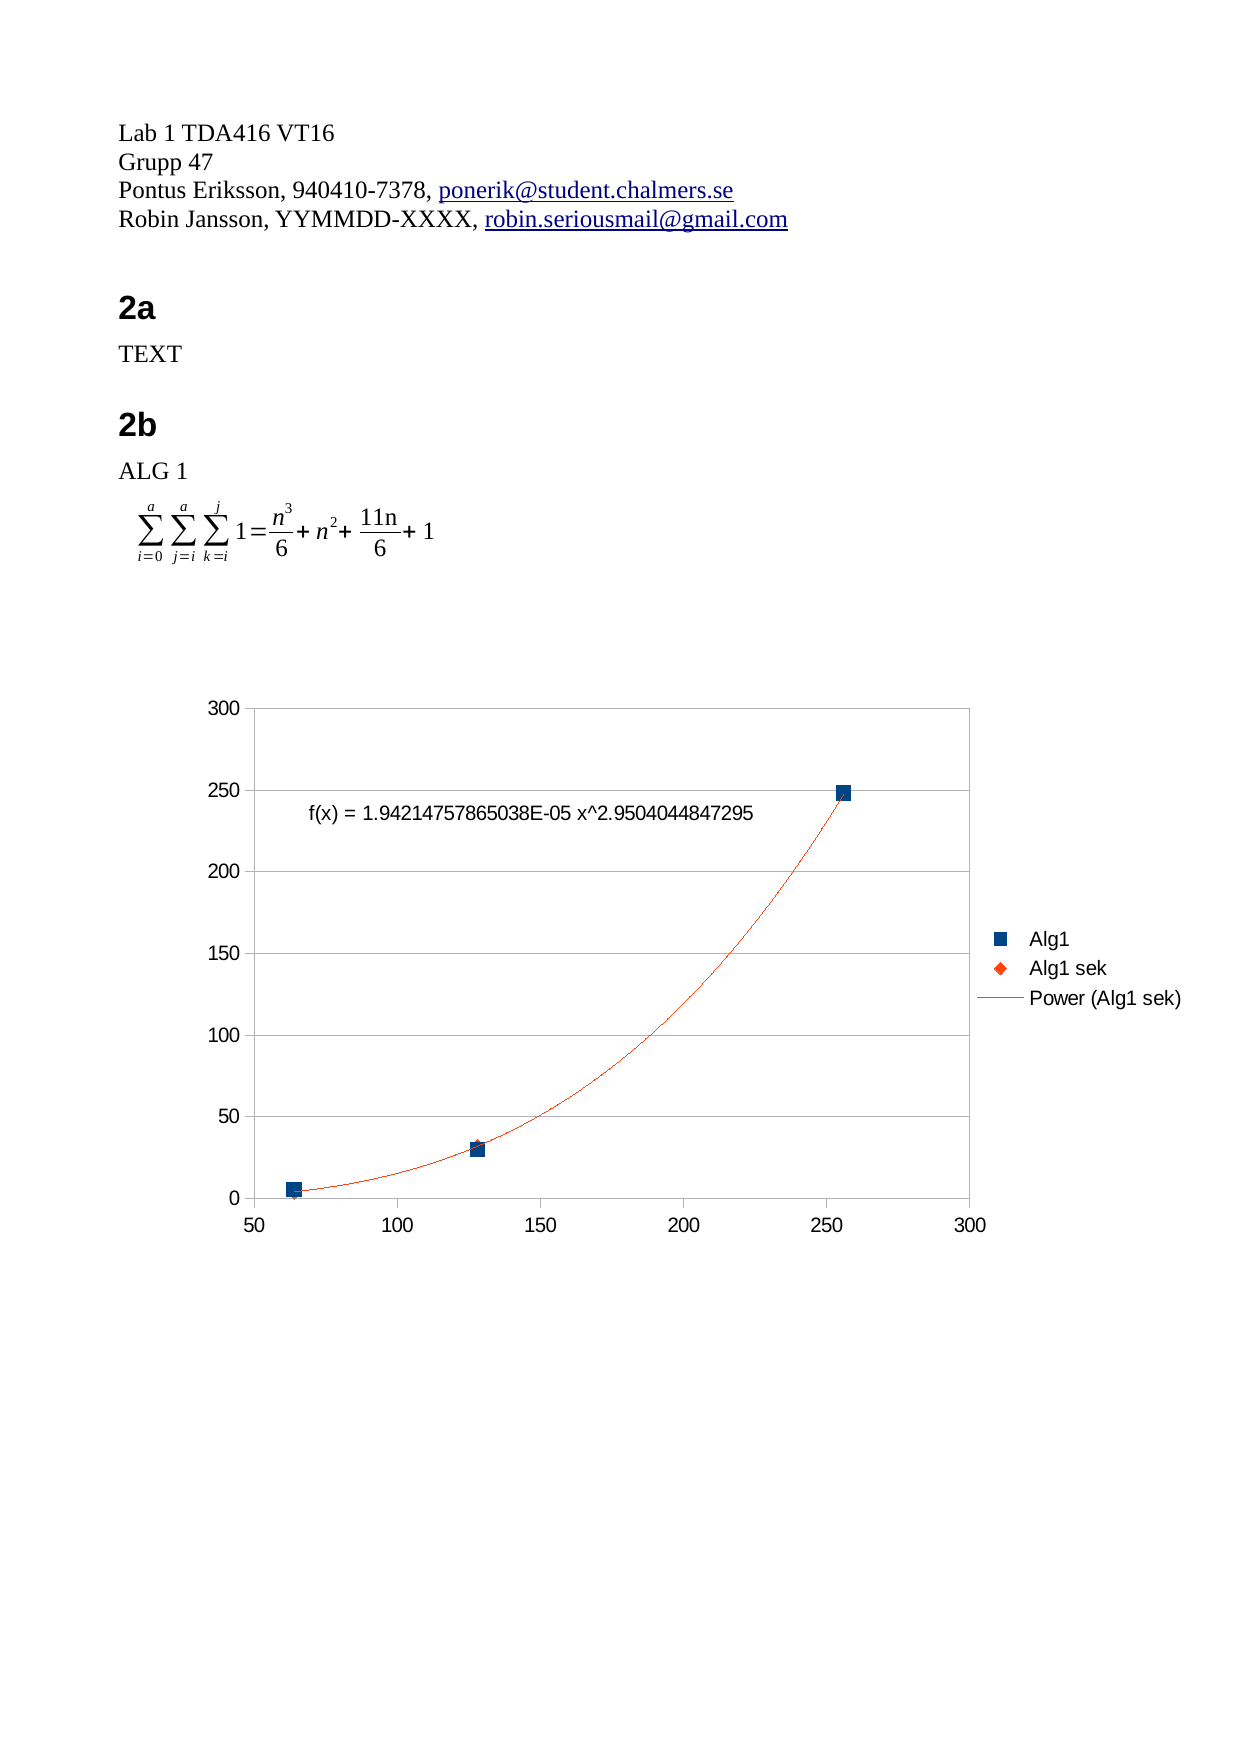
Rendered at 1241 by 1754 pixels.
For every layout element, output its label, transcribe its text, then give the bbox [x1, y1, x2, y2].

text TEXT [118, 339, 1122, 367]
subtitle 2b [118, 405, 1122, 444]
text ALG 1 [118, 456, 1122, 485]
subtitle 2a [118, 288, 1122, 326]
